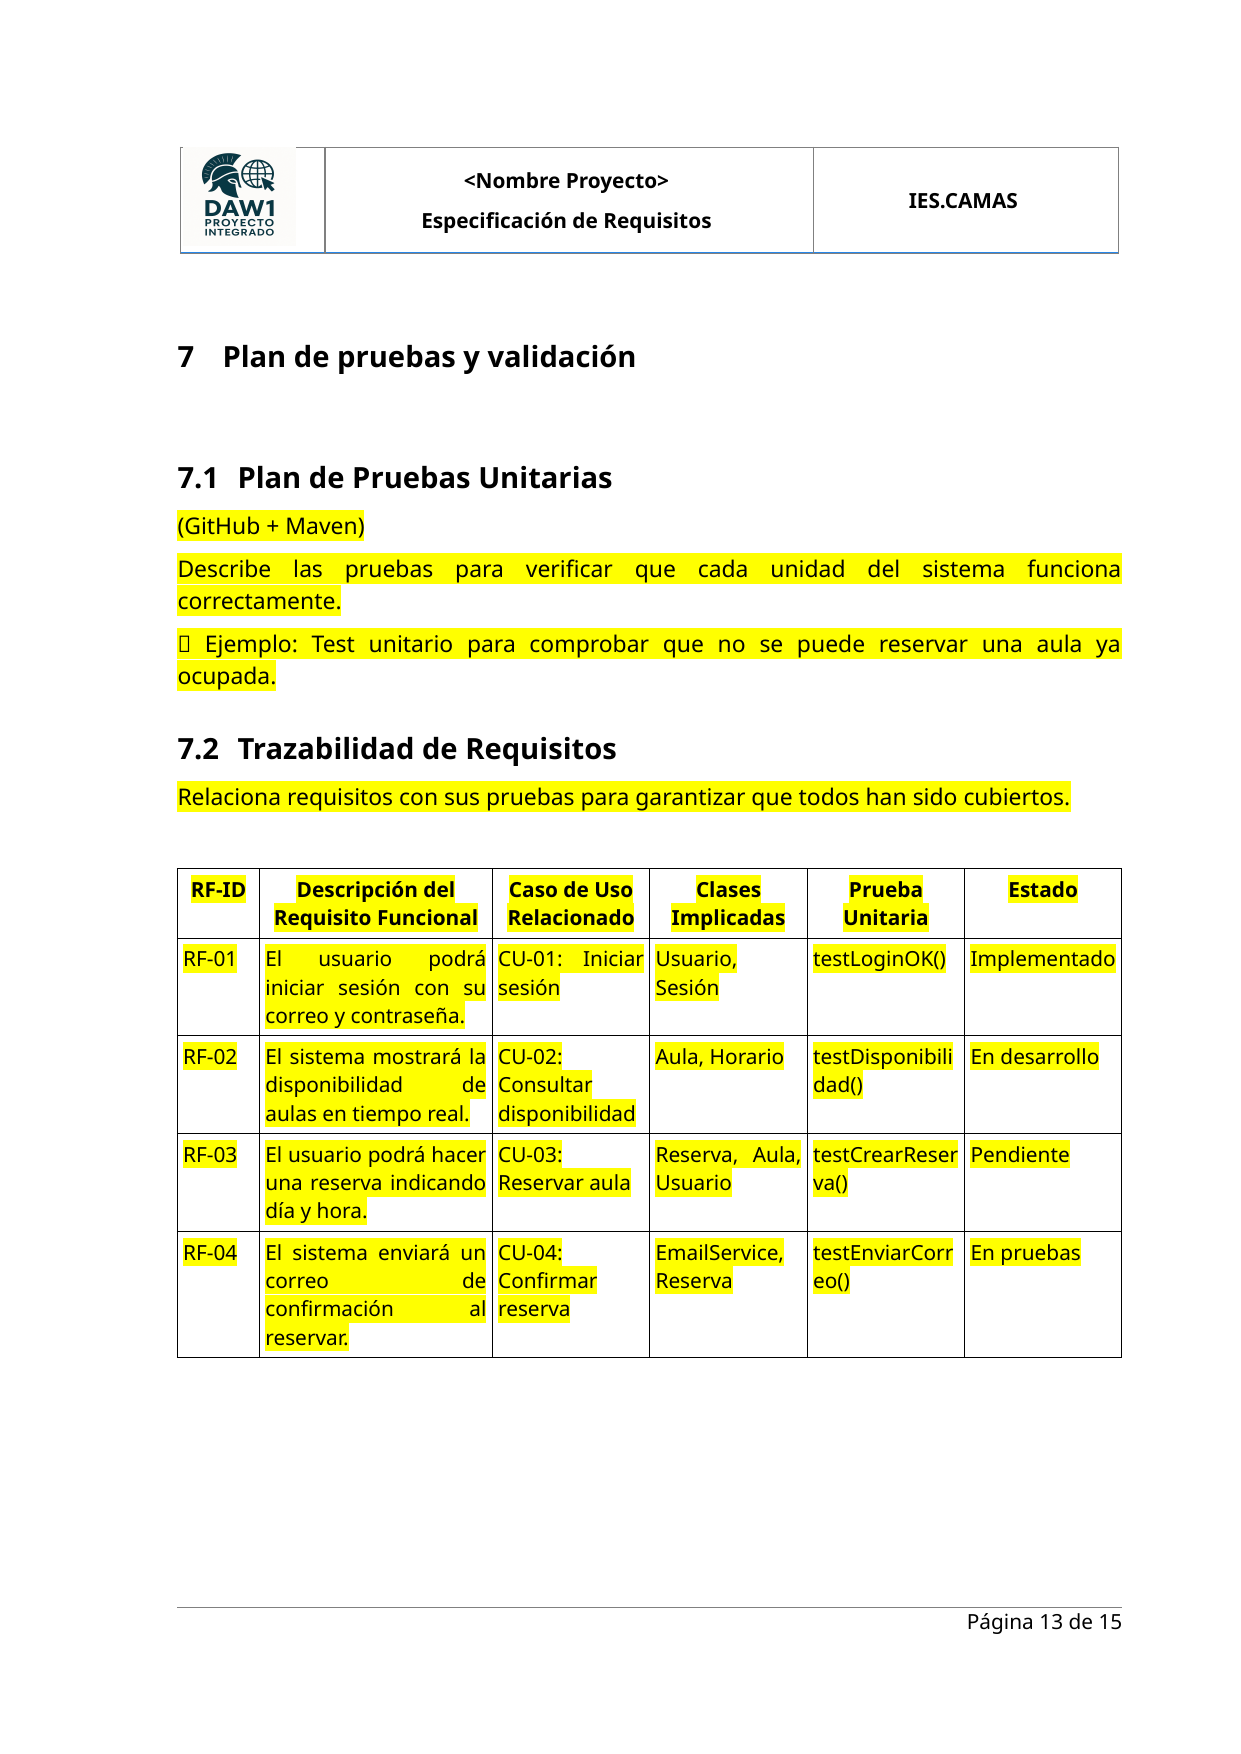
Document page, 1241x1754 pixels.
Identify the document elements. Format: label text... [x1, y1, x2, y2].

table_header Descripción del Requisito Funcional [260, 869, 492, 937]
text Relaciona requisitos con sus pruebas para garantizar que todos han sido cubiertos. [177, 781, 1122, 812]
table_cell Implementado [965, 939, 1121, 1035]
table_cell testCrearReserva() [808, 1134, 964, 1231]
table_header Clases Implicadas [650, 869, 807, 937]
table_cell Aula, Horario [650, 1036, 807, 1133]
table_cell El usuario podrá hacer una reserva indicando día y hora. [260, 1134, 492, 1231]
table_header RF-ID [178, 869, 259, 937]
table_cell En desarrollo [965, 1036, 1121, 1133]
table_cell CU-04: Confirmar reserva [493, 1232, 649, 1357]
table_cell CU-02: Consultar disponibilidad [493, 1036, 649, 1133]
subtitle Plan de Pruebas Unitarias [177, 457, 1122, 497]
text 🔹 Ejemplo: Test unitario para comprobar que no se puede reservar una aula ya ocupada. [177, 628, 1122, 691]
table_cell Pendiente [965, 1134, 1121, 1231]
table_cell RF-03 [178, 1134, 259, 1231]
table_cell CU-03: Reservar aula [493, 1134, 649, 1231]
table_cell testLoginOK() [808, 939, 964, 1035]
table_cell RF-01 [178, 939, 259, 1035]
table_cell En pruebas [965, 1232, 1121, 1357]
picture [183, 147, 296, 246]
table_header Estado [965, 869, 1121, 937]
table_cell El sistema enviará un correo de confirmación al reservar. [260, 1232, 492, 1357]
table_header Caso de Uso Relacionado [493, 869, 649, 937]
table_cell Usuario, Sesión [650, 939, 807, 1035]
text (GitHub + Maven) [177, 509, 1122, 541]
table_cell Reserva, Aula, Usuario [650, 1134, 807, 1231]
table_cell CU-01: Iniciar sesión [493, 939, 649, 1035]
table_header Prueba Unitaria [808, 869, 964, 937]
subtitle Trazabilidad de Requisitos [177, 728, 1122, 768]
table_cell RF-02 [178, 1036, 259, 1133]
table_cell testDisponibilidad() [808, 1036, 964, 1133]
table_cell El usuario podrá iniciar sesión con su correo y contraseña. [260, 939, 492, 1035]
text Describe las pruebas para verificar que cada unidad del sistema funciona correctamente. [177, 553, 1122, 616]
table_cell EmailService, Reserva [650, 1232, 807, 1357]
table_cell testEnviarCorreo() [808, 1232, 964, 1357]
table_cell RF-04 [178, 1232, 259, 1357]
subtitle Plan de pruebas y validación [177, 336, 1122, 376]
table_cell El sistema mostrará la disponibilidad de aulas en tiempo real. [260, 1036, 492, 1133]
